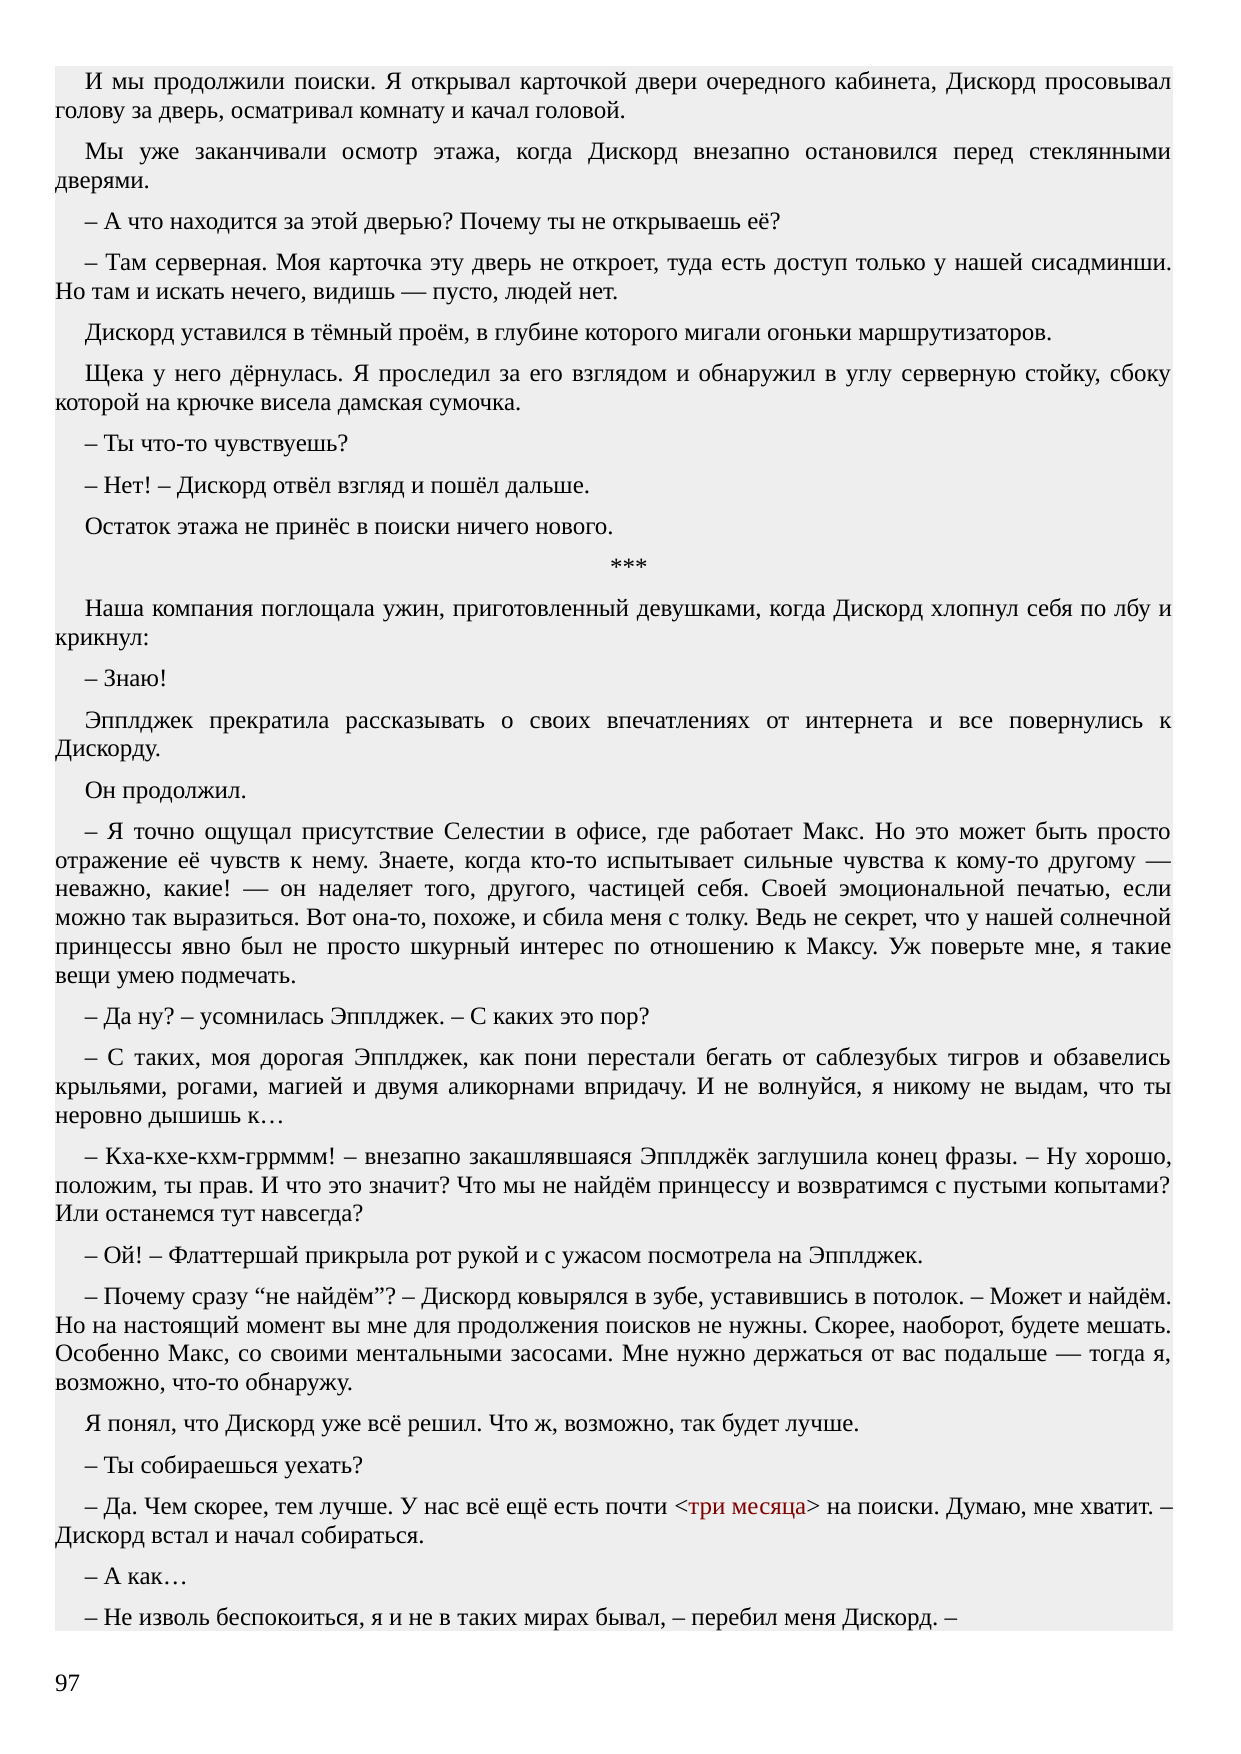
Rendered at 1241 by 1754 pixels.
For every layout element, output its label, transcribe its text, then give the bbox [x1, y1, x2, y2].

text – Кха-кхе-кхм-гррммм! – внезапно закашлявшаяся Эпплджёк заглушила конец фразы. – Ну хорошо, положим, ты прав. И что это значит? Что мы не найдём принцессу и возвратимся с пустыми копытами? Или останемся тут навсегда? [55, 1141, 1173, 1227]
text – Да. Чем скорее, тем лучше. У нас всё ещё есть почти <три месяца> на поиски. Думаю, мне хватит. – Дискорд встал и начал собираться. [55, 1491, 1173, 1548]
text – А как… [55, 1561, 1173, 1590]
text – Я точно ощущал присутствие Селестии в офисе, где работает Макс. Но это может быть просто отражение её чувств к нему. Знаете, когда кто-то испытывает сильные чувства к кому-то другому — неважно, какие! — он наделяет того, другого, частицей себя. Своей эмоциональной печатью, если можно так выразиться. Вот она-то, похоже, и сбила меня с толку. Ведь не секрет, что у нашей солнечной принцессы явно был не просто шкурный интерес по отношению к Максу. Уж поверьте мне, я такие вещи умею подмечать. [55, 816, 1173, 988]
text Он продолжил. [55, 775, 1173, 803]
text Я понял, что Дискорд уже всё решил. Что ж, возможно, так будет лучше. [55, 1408, 1173, 1437]
text – Ой! – Флаттершай прикрыла рот рукой и с ужасом посмотрела на Эпплджек. [55, 1240, 1173, 1268]
text – Почему сразу “не найдём”? – Дискорд ковырялся в зубе, уставившись в потолок. – Может и найдём. Но на настоящий момент вы мне для продолжения поисков не нужны. Скорее, наоборот, будете мешать. Особенно Макс, со своими ментальными засосами. Мне нужно держаться от вас подальше — тогда я, возможно, что-то обнаружу. [55, 1281, 1173, 1396]
text *** [55, 552, 1173, 581]
text – Не изволь беспокоиться, я и не в таких мирах бывал, – перебил меня Дискорд. – [55, 1602, 1173, 1631]
text Щека у него дёрнулась. Я проследил за его взглядом и обнаружил в углу серверную стойку, сбоку которой на крючке висела дамская сумочка. [55, 358, 1173, 416]
text – Да ну? – усомнилась Эпплджек. – С каких это пор? [55, 1001, 1173, 1030]
text – Ты собираешься уехать? [55, 1450, 1173, 1478]
text – Ты что-то чувствуешь? [55, 428, 1173, 457]
text И мы продолжили поиски. Я открывал карточкой двери очередного кабинета, Дискорд просовывал голову за дверь, осматривал комнату и качал головой. [55, 66, 1173, 123]
text – Там серверная. Моя карточка эту дверь не откроет, туда есть доступ только у нашей сисадминши. Но там и искать нечего, видишь — пусто, людей нет. [55, 247, 1173, 305]
text Эпплджек прекратила рассказывать о своих впечатлениях от интернета и все повернулись к Дискорду. [55, 705, 1173, 762]
text Остаток этажа не принёс в поиски ничего нового. [55, 511, 1173, 540]
text Дискорд уставился в тёмный проём, в глубине которого мигали огоньки маршрутизаторов. [55, 317, 1173, 346]
text – А что находится за этой дверью? Почему ты не открываешь её? [55, 206, 1173, 235]
text Мы уже заканчивали осмотр этажа, когда Дискорд внезапно остановился перед стеклянными дверями. [55, 136, 1173, 193]
text – Знаю! [55, 663, 1173, 692]
text Наша компания поглощала ужин, приготовленный девушками, когда Дискорд хлопнул себя по лбу и крикнул: [55, 593, 1173, 651]
text – С таких, моя дорогая Эпплджек, как пони перестали бегать от саблезубых тигров и обзавелись крыльями, рогами, магией и двумя аликорнами впридачу. И не волнуйся, я никому не выдам, что ты неровно дышишь к… [55, 1042, 1173, 1128]
text – Нет! – Дискорд отвёл взгляд и пошёл дальше. [55, 470, 1173, 498]
